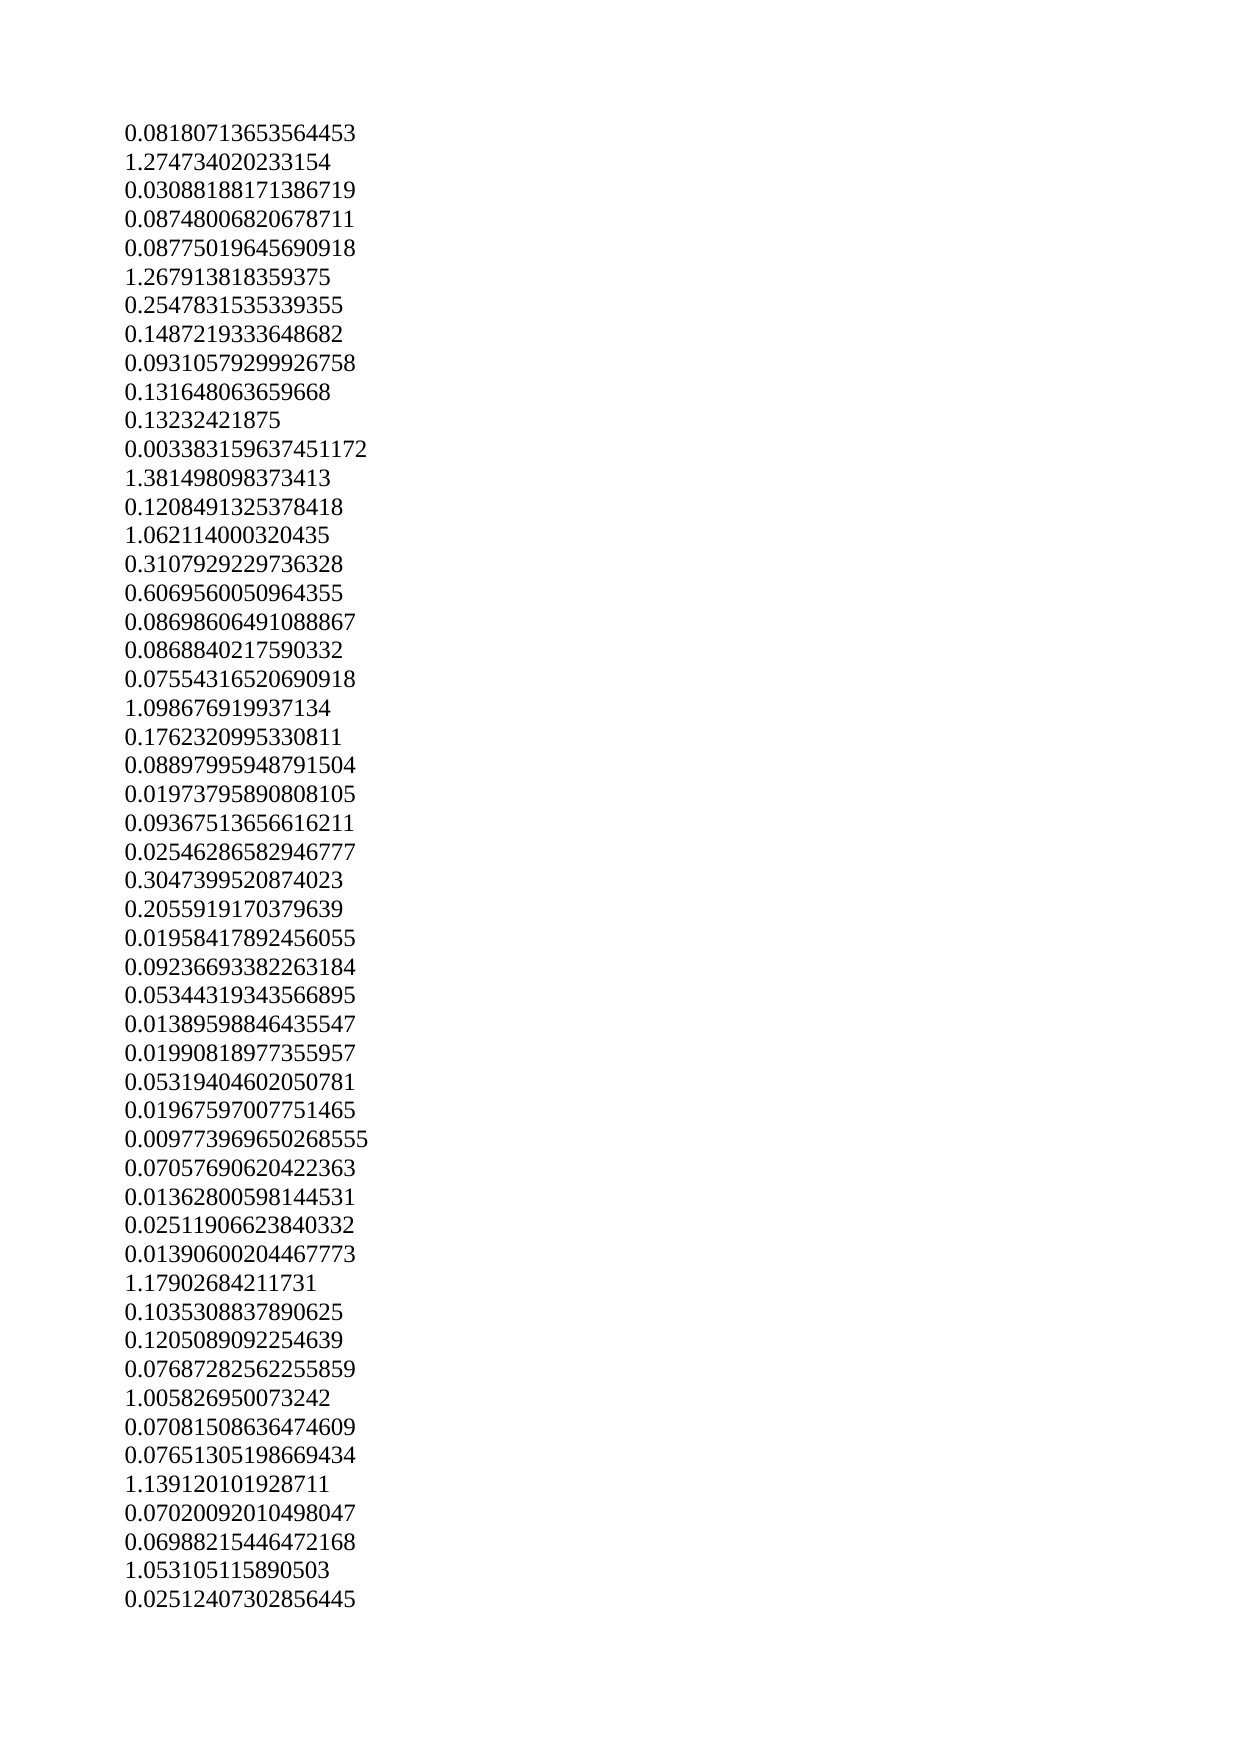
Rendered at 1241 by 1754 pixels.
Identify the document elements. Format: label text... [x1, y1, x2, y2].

text 0.2055919170379639 [118, 894, 1122, 923]
text 0.6069560050964355 [118, 578, 1122, 607]
text 0.06988215446472168 [118, 1527, 1122, 1556]
text 0.09236693382263184 [118, 952, 1122, 981]
text 1.139120101928711 [118, 1469, 1122, 1498]
text 0.07057690620422363 [118, 1153, 1122, 1182]
text 0.02512407302856445 [118, 1584, 1122, 1613]
text 0.1487219333648682 [118, 319, 1122, 348]
text 0.07687282562255859 [118, 1354, 1122, 1383]
text 1.053105115890503 [118, 1556, 1122, 1584]
text 0.01990818977355957 [118, 1038, 1122, 1067]
text 0.08698606491088867 [118, 607, 1122, 636]
text 0.07554316520690918 [118, 664, 1122, 693]
text 0.03088188171386719 [118, 176, 1122, 204]
text 1.274734020233154 [118, 147, 1122, 176]
text 0.0868840217590332 [118, 636, 1122, 664]
text 0.3047399520874023 [118, 866, 1122, 894]
text 0.05344319343566895 [118, 981, 1122, 1009]
text 0.2547831535339355 [118, 291, 1122, 319]
text 0.07651305198669434 [118, 1441, 1122, 1469]
text 1.17902684211731 [118, 1268, 1122, 1297]
text 0.01362800598144531 [118, 1182, 1122, 1211]
text 0.1208491325378418 [118, 492, 1122, 521]
text 0.1035308837890625 [118, 1297, 1122, 1326]
text 0.07020092010498047 [118, 1498, 1122, 1527]
text 0.08897995948791504 [118, 751, 1122, 779]
text 0.01958417892456055 [118, 923, 1122, 952]
text 0.05319404602050781 [118, 1067, 1122, 1096]
text 0.09310579299926758 [118, 348, 1122, 377]
text 0.003383159637451172 [118, 434, 1122, 463]
text 0.1205089092254639 [118, 1326, 1122, 1354]
text 0.01389598846435547 [118, 1009, 1122, 1038]
text 0.08748006820678711 [118, 204, 1122, 233]
text 0.08775019645690918 [118, 233, 1122, 262]
text 0.02511906623840332 [118, 1211, 1122, 1239]
text 1.005826950073242 [118, 1383, 1122, 1412]
text 1.098676919937134 [118, 693, 1122, 722]
text 0.09367513656616211 [118, 808, 1122, 837]
text 0.01973795890808105 [118, 779, 1122, 808]
text 0.01967597007751465 [118, 1096, 1122, 1124]
text 1.267913818359375 [118, 262, 1122, 291]
text 1.062114000320435 [118, 521, 1122, 549]
text 0.131648063659668 [118, 377, 1122, 406]
text 0.1762320995330811 [118, 722, 1122, 751]
text 0.13232421875 [118, 406, 1122, 434]
text 0.3107929229736328 [118, 549, 1122, 578]
text 0.02546286582946777 [118, 837, 1122, 866]
text 0.01390600204467773 [118, 1239, 1122, 1268]
text 0.08180713653564453 [118, 118, 1122, 147]
text 1.381498098373413 [118, 463, 1122, 492]
text 0.009773969650268555 [118, 1124, 1122, 1153]
text 0.07081508636474609 [118, 1412, 1122, 1441]
